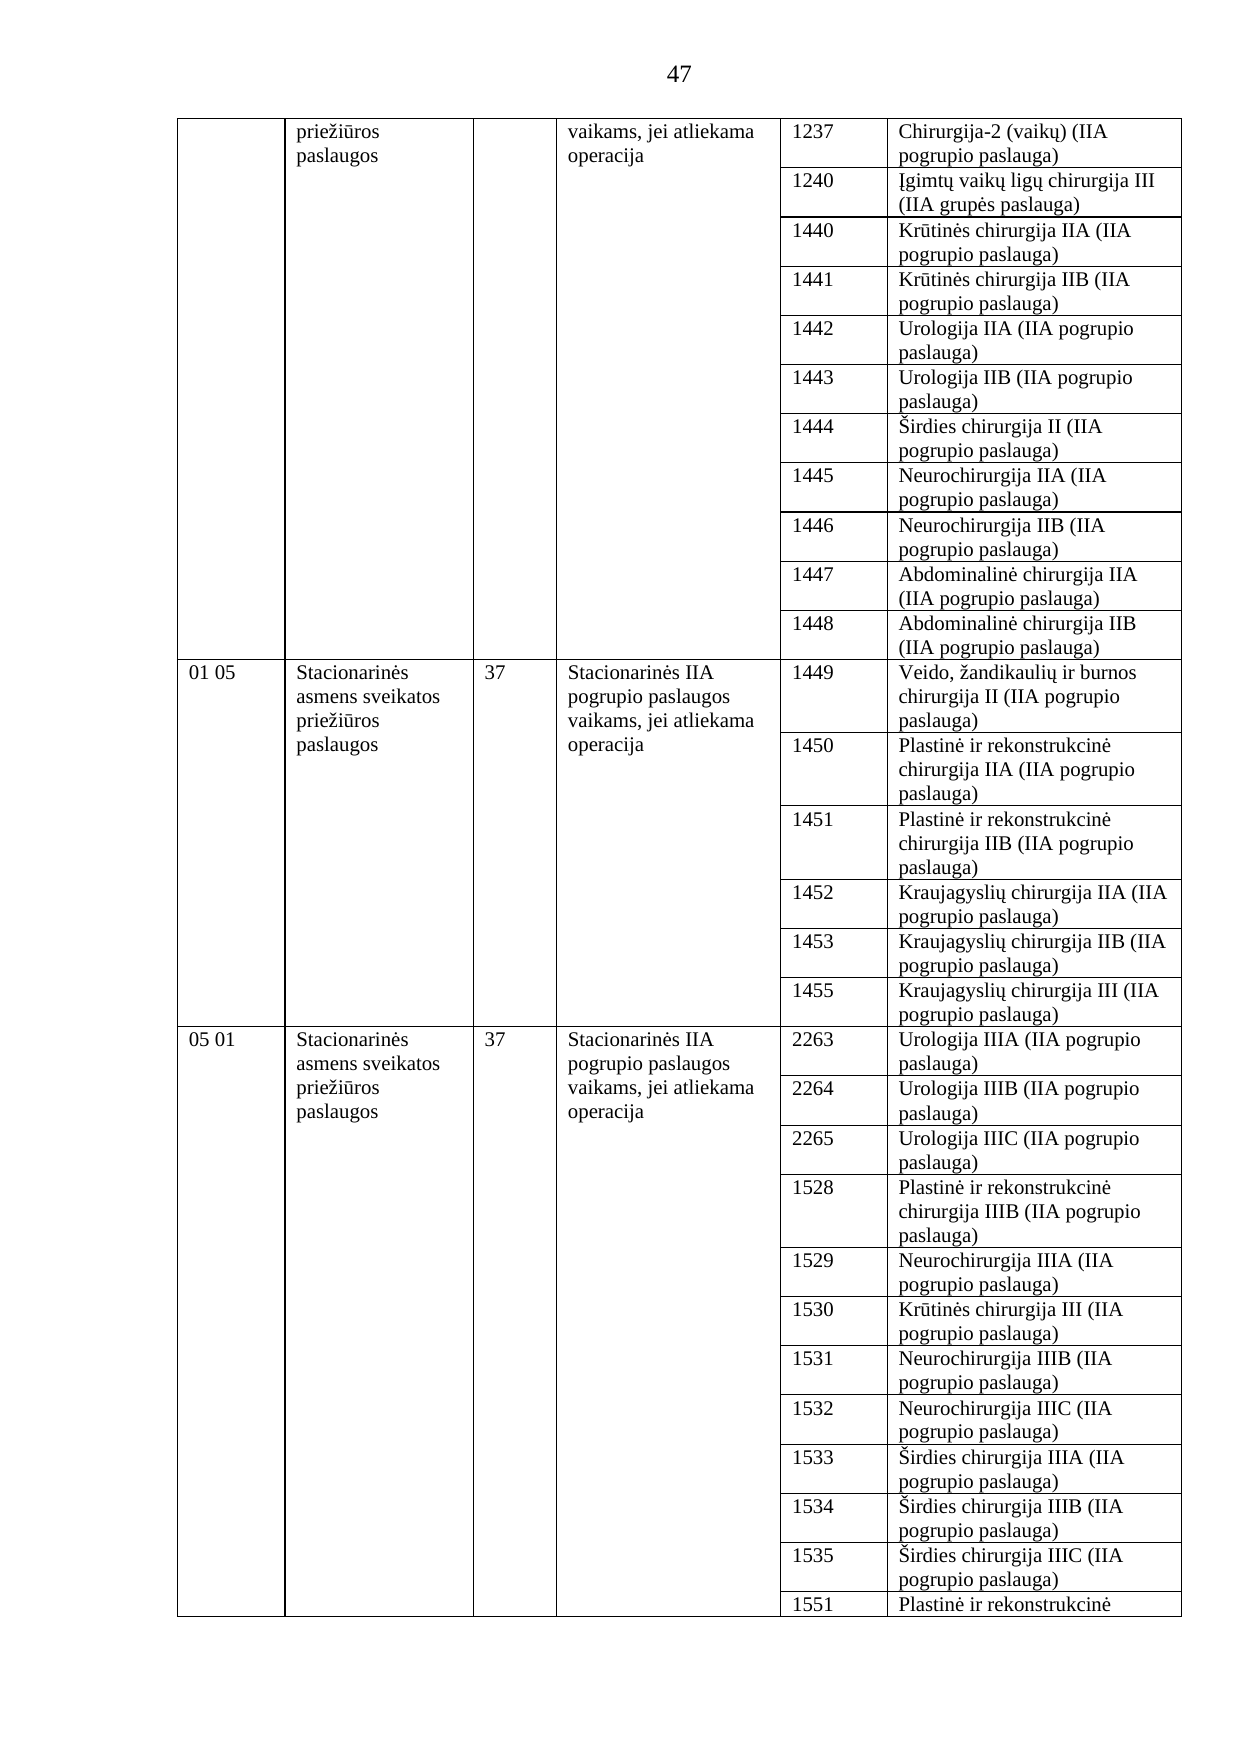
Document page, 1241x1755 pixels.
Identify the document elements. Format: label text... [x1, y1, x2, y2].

table_cell Abdominalinė chirurgija IIA (IIA pogrupio paslauga) [888, 562, 1181, 610]
table_cell 1446 [781, 513, 887, 561]
table_cell Veido, žandikaulių ir burnos chirurgija II (IIA pogrupio paslauga) [888, 660, 1181, 732]
table_cell Įgimtų vaikų ligų chirurgija III (IIA grupės paslauga) [888, 168, 1181, 216]
table_cell vaikams, jei atliekama operacija [557, 119, 780, 659]
table_cell Krūtinės chirurgija III (IIA pogrupio paslauga) [888, 1297, 1181, 1345]
table_cell 1452 [781, 880, 887, 928]
table_cell 1455 [781, 978, 887, 1026]
table_cell Neurochirurgija IIIA (IIA pogrupio paslauga) [888, 1248, 1181, 1296]
table_cell 1533 [781, 1445, 887, 1493]
table_cell Kraujagyslių chirurgija IIA (IIA pogrupio paslauga) [888, 880, 1181, 928]
table_cell 1528 [781, 1175, 887, 1247]
table_cell 1448 [781, 611, 887, 659]
table_cell 1451 [781, 806, 887, 879]
table_cell 1529 [781, 1248, 887, 1296]
table_cell [178, 119, 284, 659]
table_cell 37 [474, 1027, 556, 1616]
table_cell Kraujagyslių chirurgija IIB (IIA pogrupio paslauga) [888, 929, 1181, 977]
table_cell priežiūros paslaugos [286, 119, 473, 659]
table_cell Širdies chirurgija IIIA (IIA pogrupio paslauga) [888, 1445, 1181, 1493]
table_cell 1535 [781, 1543, 887, 1591]
table_cell Neurochirurgija IIIC (IIA pogrupio paslauga) [888, 1395, 1181, 1443]
table_cell 1551 [781, 1592, 887, 1616]
table_cell Plastinė ir rekonstrukcinė chirurgija IIB (IIA pogrupio paslauga) [888, 806, 1181, 879]
table_cell 1530 [781, 1297, 887, 1345]
table_cell 1532 [781, 1395, 887, 1443]
table_cell Širdies chirurgija IIIC (IIA pogrupio paslauga) [888, 1543, 1181, 1591]
table_cell Neurochirurgija IIB (IIA pogrupio paslauga) [888, 513, 1181, 561]
table_cell Chirurgija-2 (vaikų) (IIA pogrupio paslauga) [888, 119, 1181, 167]
table_cell Plastinė ir rekonstrukcinė [888, 1592, 1181, 1616]
table_cell 1441 [781, 267, 887, 315]
table_cell Urologija IIIC (IIA pogrupio paslauga) [888, 1126, 1181, 1174]
table_cell Stacionarinės IIA pogrupio paslaugos vaikams, jei atliekama operacija [557, 1027, 780, 1616]
table_cell 1449 [781, 660, 887, 732]
table_cell Urologija IIIB (IIA pogrupio paslauga) [888, 1076, 1181, 1124]
table_cell Krūtinės chirurgija IIB (IIA pogrupio paslauga) [888, 267, 1181, 315]
table_cell Neurochirurgija IIA (IIA pogrupio paslauga) [888, 463, 1181, 511]
table_cell 1440 [781, 218, 887, 266]
table_cell 1447 [781, 562, 887, 610]
table_cell Plastinė ir rekonstrukcinė chirurgija IIA (IIA pogrupio paslauga) [888, 733, 1181, 805]
table_cell 2263 [781, 1027, 887, 1075]
table_cell 1450 [781, 733, 887, 805]
table_cell 1444 [781, 414, 887, 462]
table_cell 01 05 [178, 660, 284, 1026]
table_cell 1534 [781, 1494, 887, 1542]
table_cell 2264 [781, 1076, 887, 1124]
table_cell 1453 [781, 929, 887, 977]
table_cell Stacionarinės IIA pogrupio paslaugos vaikams, jei atliekama operacija [557, 660, 780, 1026]
table_cell Širdies chirurgija II (IIA pogrupio paslauga) [888, 414, 1181, 462]
table_cell 1237 [781, 119, 887, 167]
table_cell 05 01 [178, 1027, 284, 1616]
table_cell Plastinė ir rekonstrukcinė chirurgija IIIB (IIA pogrupio paslauga) [888, 1175, 1181, 1247]
table_cell 1443 [781, 365, 887, 413]
table_cell Stacionarinės asmens sveikatos priežiūros paslaugos [286, 1027, 473, 1616]
table_cell 1531 [781, 1346, 887, 1394]
table_cell Urologija IIA (IIA pogrupio paslauga) [888, 316, 1181, 364]
table_cell 1442 [781, 316, 887, 364]
table_cell 37 [474, 660, 556, 1026]
table_cell Krūtinės chirurgija IIA (IIA pogrupio paslauga) [888, 218, 1181, 266]
table_cell Neurochirurgija IIIB (IIA pogrupio paslauga) [888, 1346, 1181, 1394]
table_cell Urologija IIB (IIA pogrupio paslauga) [888, 365, 1181, 413]
table_cell Urologija IIIA (IIA pogrupio paslauga) [888, 1027, 1181, 1075]
table_cell [474, 119, 556, 659]
table_cell Kraujagyslių chirurgija III (IIA pogrupio paslauga) [888, 978, 1181, 1026]
table_cell Širdies chirurgija IIIB (IIA pogrupio paslauga) [888, 1494, 1181, 1542]
table_cell Abdominalinė chirurgija IIB (IIA pogrupio paslauga) [888, 611, 1181, 659]
table_cell 1240 [781, 168, 887, 216]
table_cell 2265 [781, 1126, 887, 1174]
table_cell 1445 [781, 463, 887, 511]
table_cell Stacionarinės asmens sveikatos priežiūros paslaugos [286, 660, 473, 1026]
